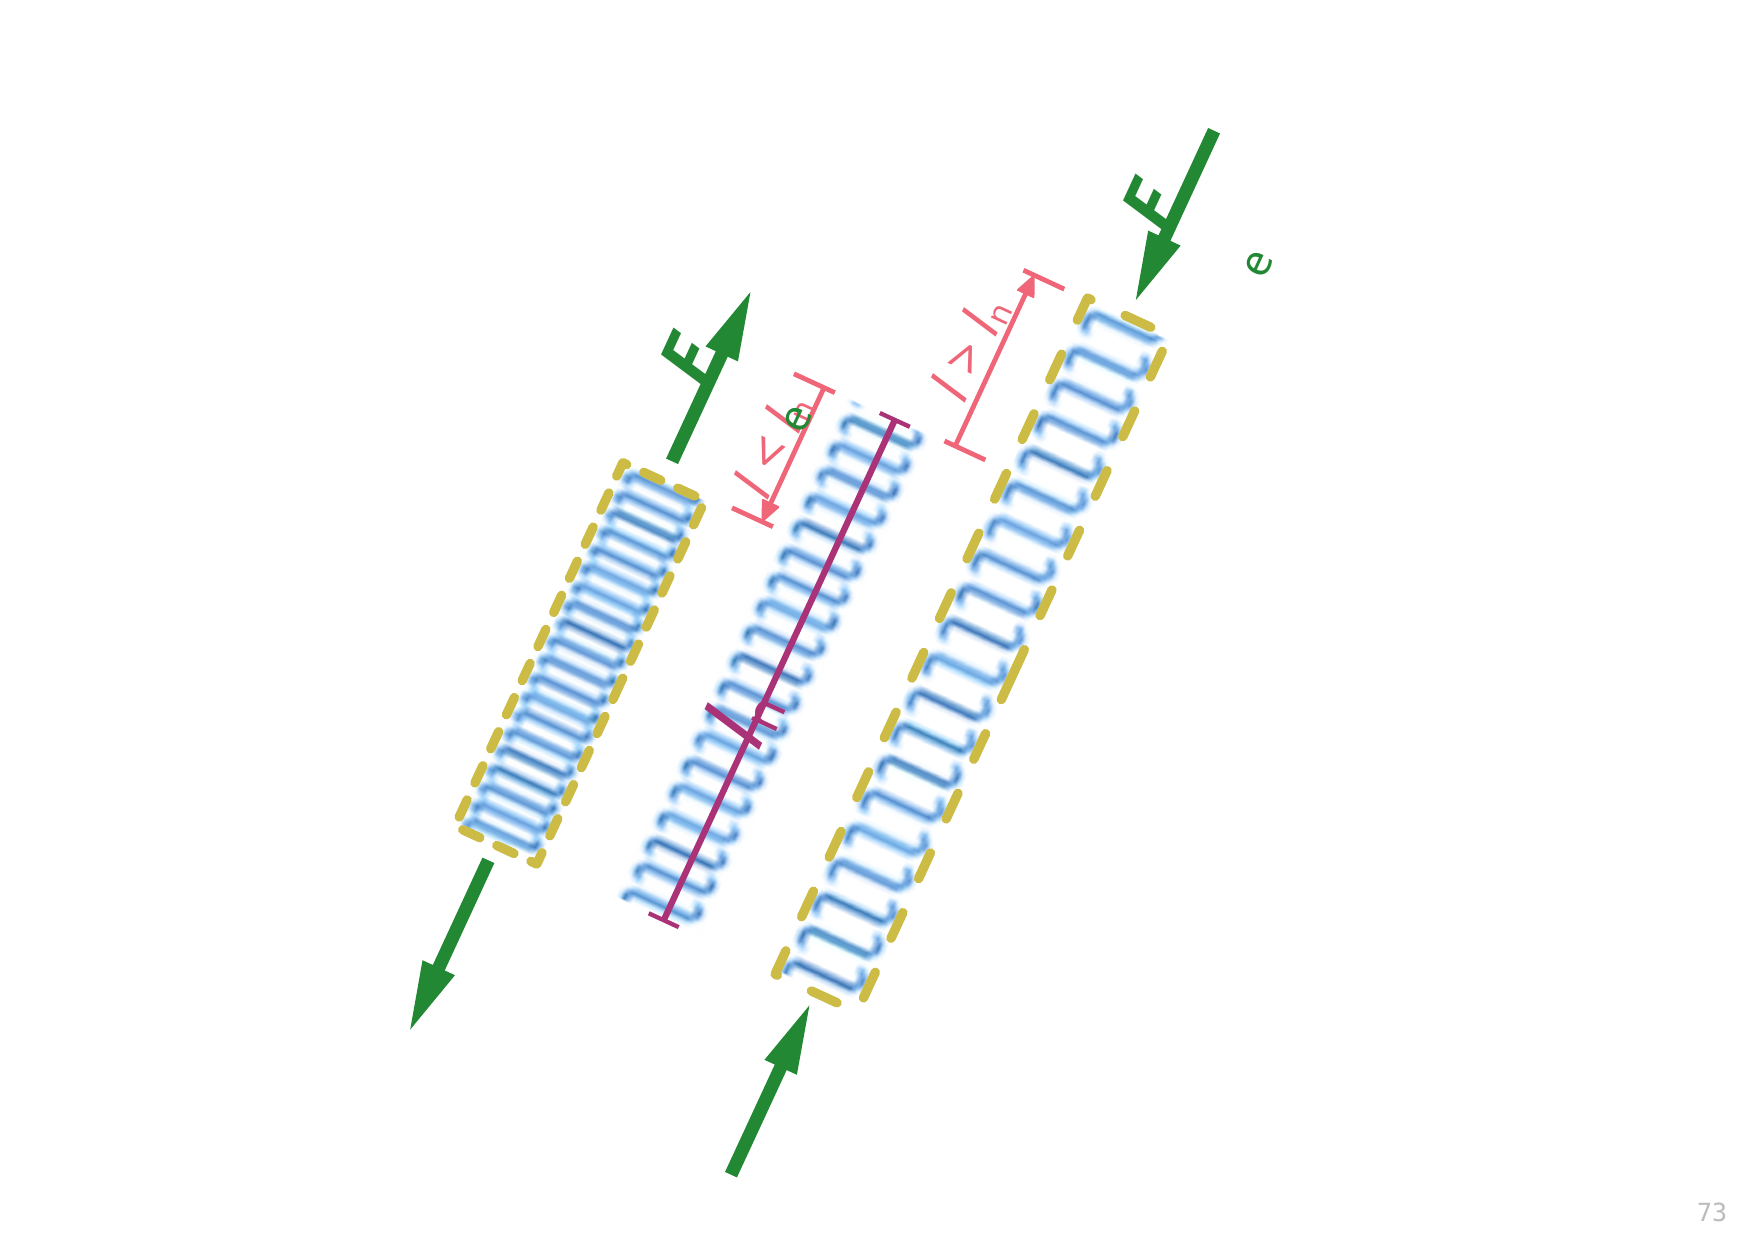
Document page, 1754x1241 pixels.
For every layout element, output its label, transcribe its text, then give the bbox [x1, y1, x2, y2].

text_box [410, 857, 495, 1030]
text_box Fe [1080, 128, 1192, 243]
text_box [725, 1005, 810, 1178]
picture [669, 424, 932, 936]
text_box [666, 292, 751, 465]
text_box ln [660, 648, 789, 768]
picture [453, 466, 708, 857]
text_box [1135, 127, 1221, 301]
text_box Fe [618, 282, 730, 401]
picture [613, 737, 734, 916]
picture [722, 397, 890, 682]
picture [782, 305, 1171, 1010]
